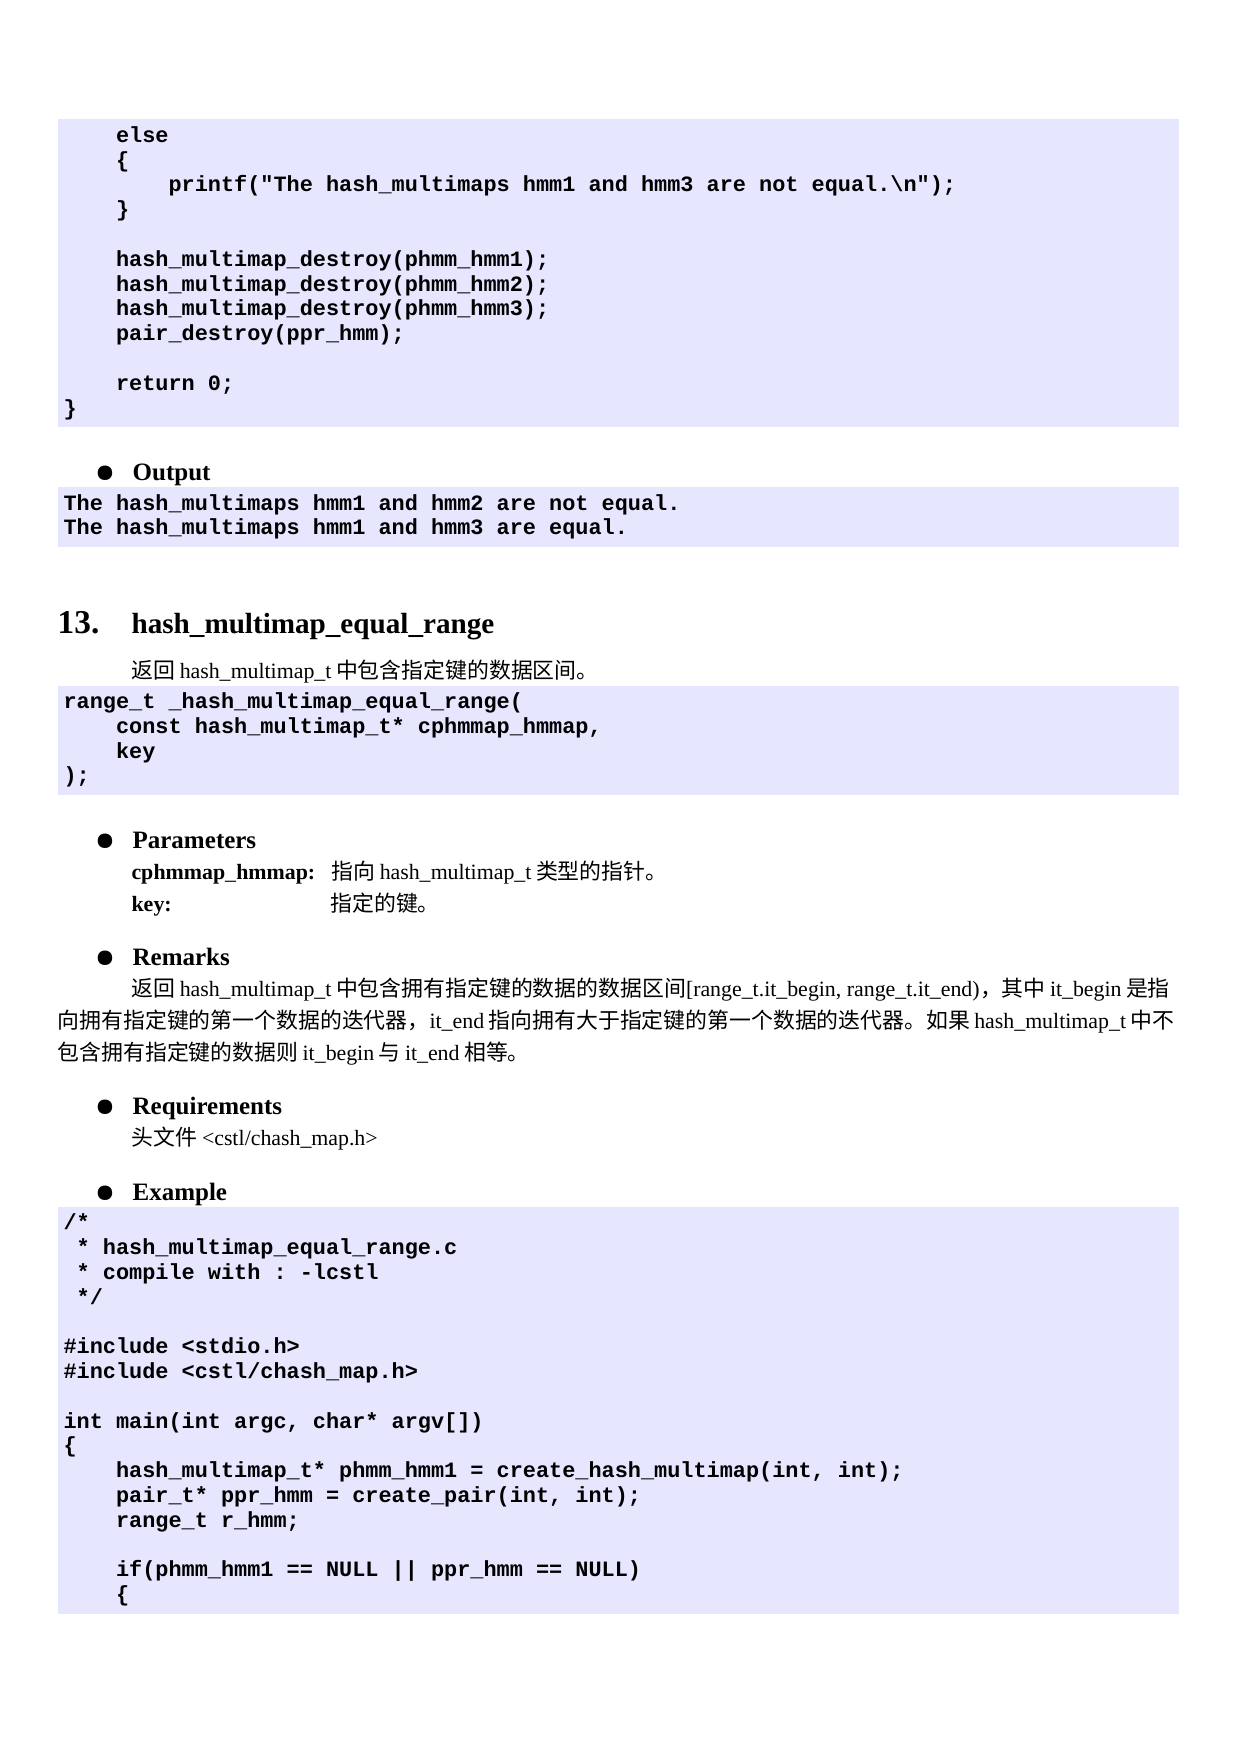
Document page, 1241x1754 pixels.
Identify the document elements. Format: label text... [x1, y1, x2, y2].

table_header else { printf("The hash_multimaps hmm1 and hmm3 are not equal.\n"); } hash_multimap_destroy(phmm_hmm1); hash_multimap_destroy(phmm_hmm2); hash_multimap_destroy(phmm_hmm3); pair_destroy(ppr_hmm); return 0; } [58, 119, 1179, 427]
list Example [95, 1177, 1179, 1206]
table_header /* * hash_multimap_equal_range.c * compile with : -lcstl */ #include <stdio.h> #include <cstl/chash_map.h> int main(int argc, char* argv[]) { hash_multimap_t* phmm_hmm1 = create_hash_multimap(int, int); pair_t* ppr_hmm = create_pair(int, int); range_t r_hmm; if(phmm_hmm1 == NULL || ppr_hmm == NULL) { [58, 1207, 1179, 1614]
table_header range_t _hash_multimap_equal_range( const hash_multimap_t* cphmmap_hmmap, key ); [58, 686, 1179, 795]
text 头文件 <cstl/chash_map.h> [57, 1120, 1179, 1152]
text cphmmap_hmmap: 指向hash_multimap_t类型的指针。 [57, 854, 1179, 886]
list Output [95, 457, 1179, 486]
text 返回hash_multimap_t中包含指定键的数据区间。 [57, 653, 1179, 684]
list Requirements [95, 1091, 1179, 1120]
list Remarks [95, 942, 1179, 971]
list Parameters [95, 825, 1179, 854]
text key: 指定的键。 [57, 886, 1179, 917]
subtitle hash_multimap_equal_range [57, 602, 1179, 640]
text 返回hash_multimap_t中包含拥有指定键的数据的数据区间[range_t.it_begin, range_t.it_end)，其中it_begin是指向拥有指定键的第一个数据的迭代器，it_end指向拥有大于指定键的第一个数据的迭代器。如果hash_multimap_t中不包含拥有指定键的数据则it_begin与it_end相等。 [57, 971, 1179, 1066]
table_header The hash_multimaps hmm1 and hmm2 are not equal. The hash_multimaps hmm1 and hmm3 are equal. [58, 487, 1179, 547]
